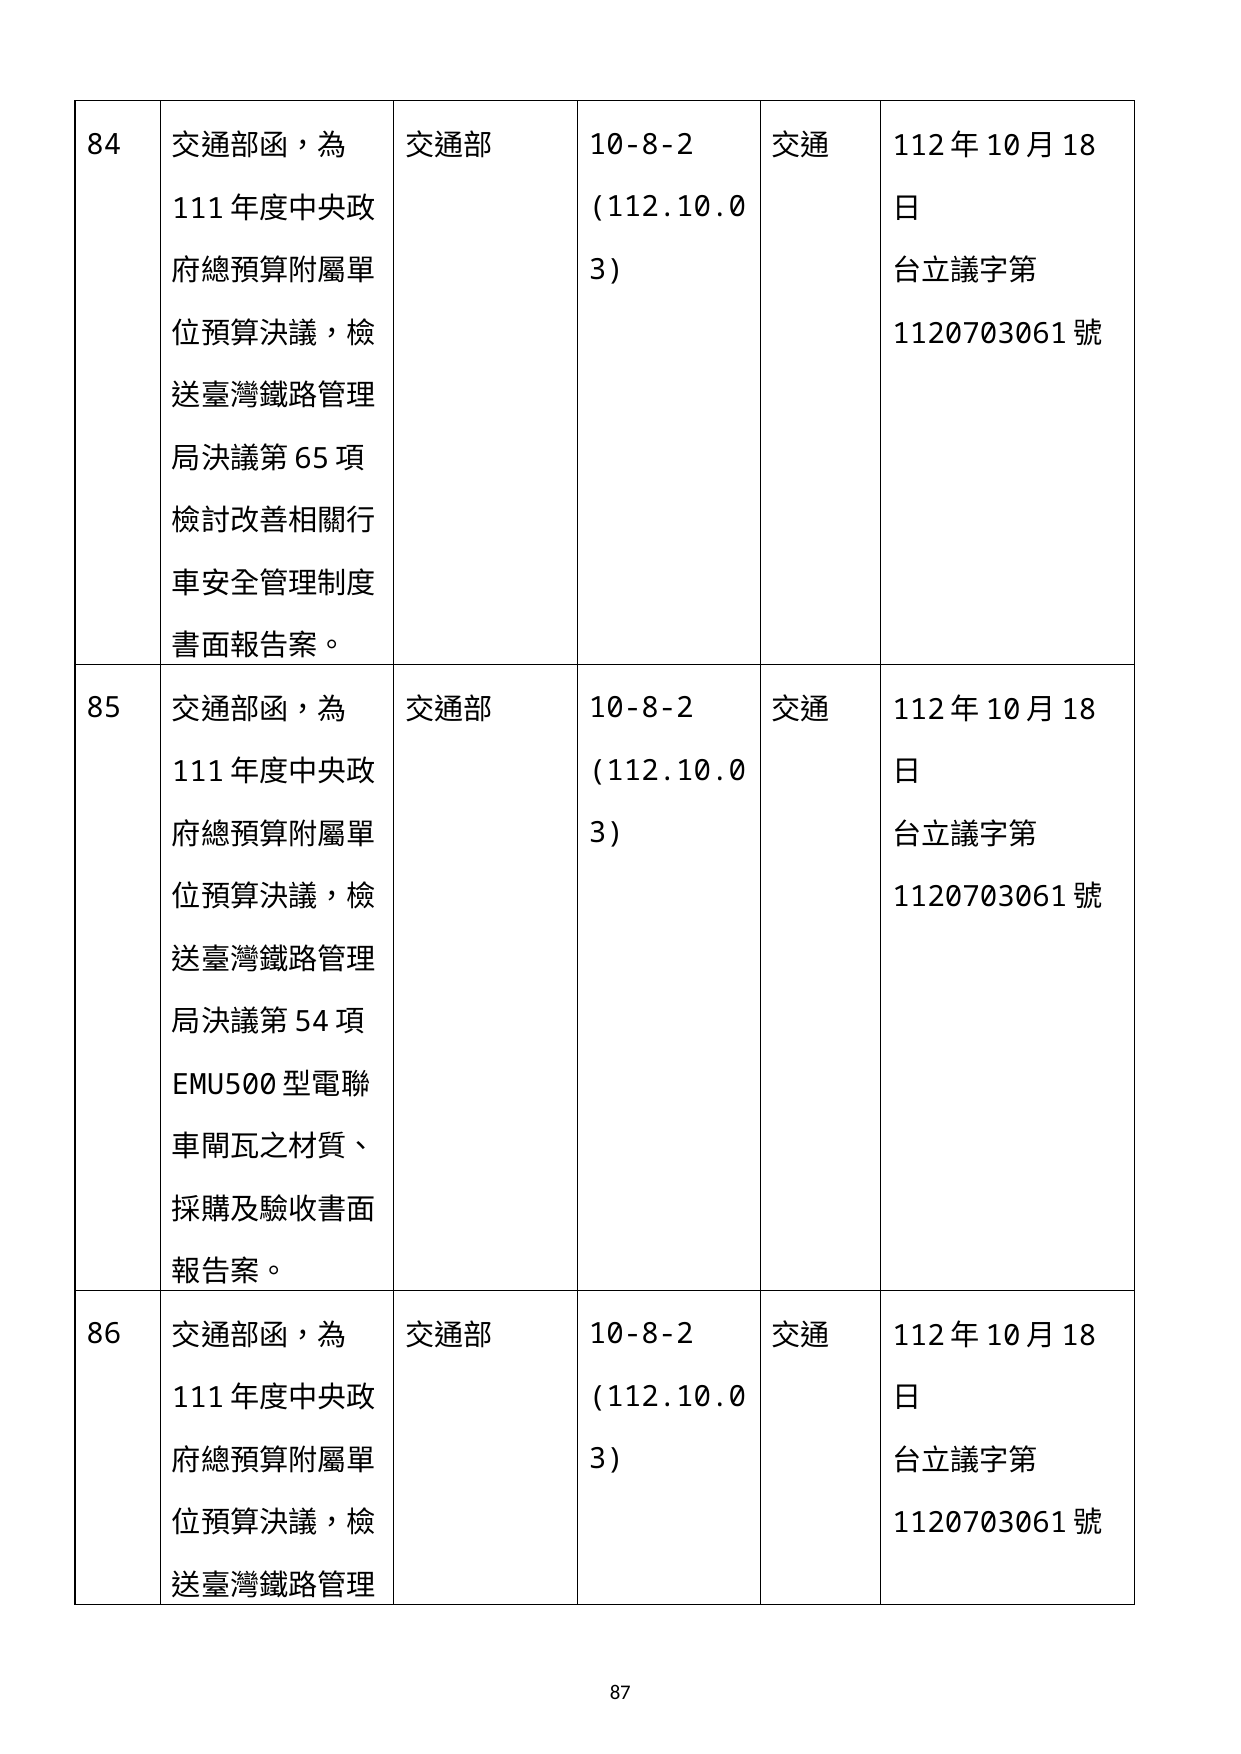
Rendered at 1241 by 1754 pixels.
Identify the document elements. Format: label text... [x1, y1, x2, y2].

table_cell 10-8-2 (112.10.03) [578, 1291, 760, 1603]
table_cell 交通部 [394, 1291, 577, 1603]
table_cell 交通 [761, 101, 880, 664]
table_cell 112年10月18日 台立議字第1120703061號 [881, 665, 1134, 1290]
table_cell 交通部 [394, 665, 577, 1290]
table_cell 交通 [761, 665, 880, 1290]
table_cell 86 [76, 1291, 160, 1603]
table_cell 交通部函，為111年度中央政府總預算附屬單位預算決議，檢送臺灣鐵路管理局決議第54項EMU500型電聯車閘瓦之材質、採購及驗收書面報告案。 [161, 665, 393, 1290]
table_cell 112年10月18日 台立議字第1120703061號 [881, 1291, 1134, 1603]
table_cell 10-8-2 (112.10.03) [578, 665, 760, 1290]
table_cell 交通部函，為111年度中央政府總預算附屬單位預算決議，檢送臺灣鐵路管理局決議第65項檢討改善相關行車安全管理制度書面報告案。 [161, 101, 393, 664]
table_cell 84 [76, 101, 160, 664]
table_cell 85 [76, 665, 160, 1290]
table_cell 交通部函，為111年度中央政府總預算附屬單位預算決議，檢送臺灣鐵路管理 [161, 1291, 393, 1603]
table_cell 交通部 [394, 101, 577, 664]
table_cell 112年10月18日 台立議字第1120703061號 [881, 101, 1134, 664]
table_cell 交通 [761, 1291, 880, 1603]
table_cell 10-8-2 (112.10.03) [578, 101, 760, 664]
